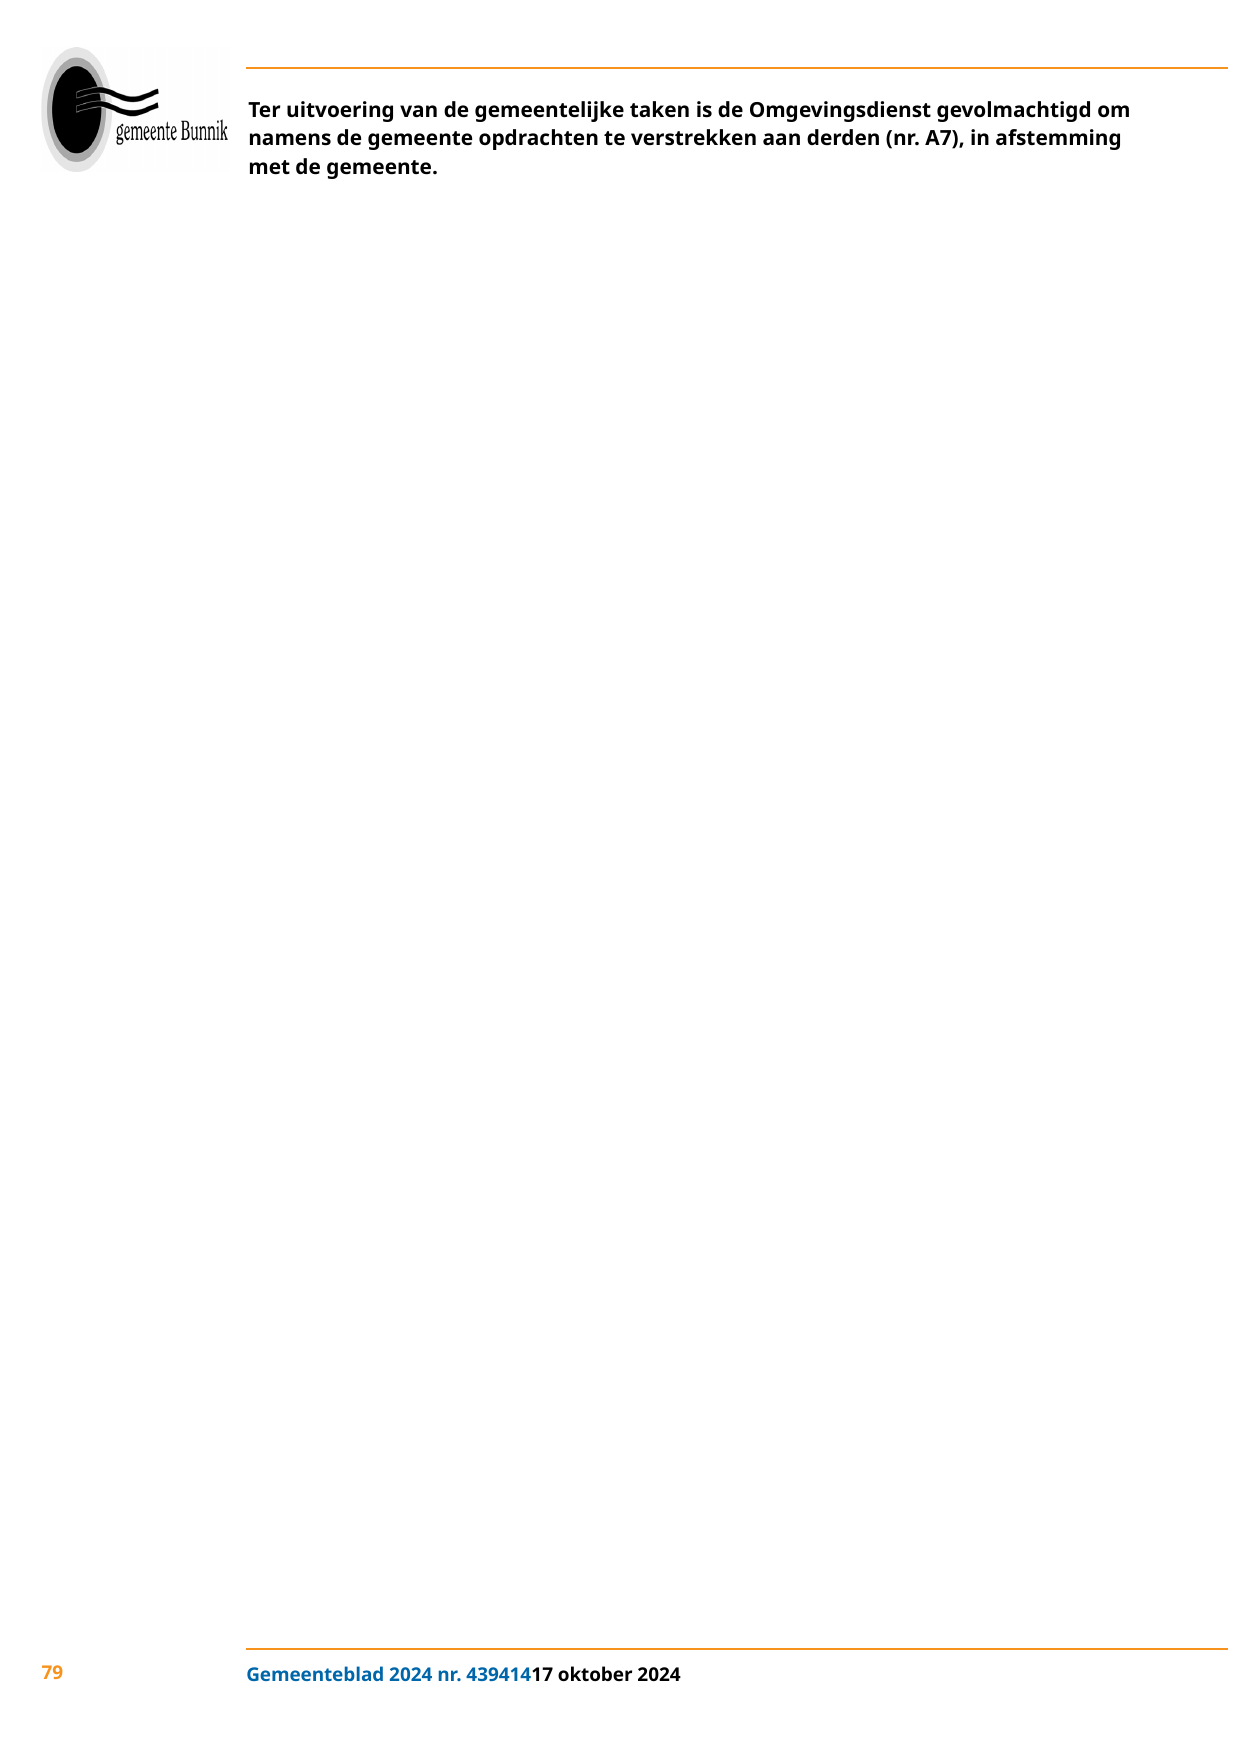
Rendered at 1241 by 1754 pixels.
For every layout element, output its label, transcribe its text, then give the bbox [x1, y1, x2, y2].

picture [41, 47, 231, 172]
text Ter uitvoering van de gemeentelijke taken is de Omgevingsdienst gevolmachtigd om namens de gemeente opdrachten te verstrekken aan derden (nr. A7), in afstemming met de gemeente. [248, 95, 1152, 180]
